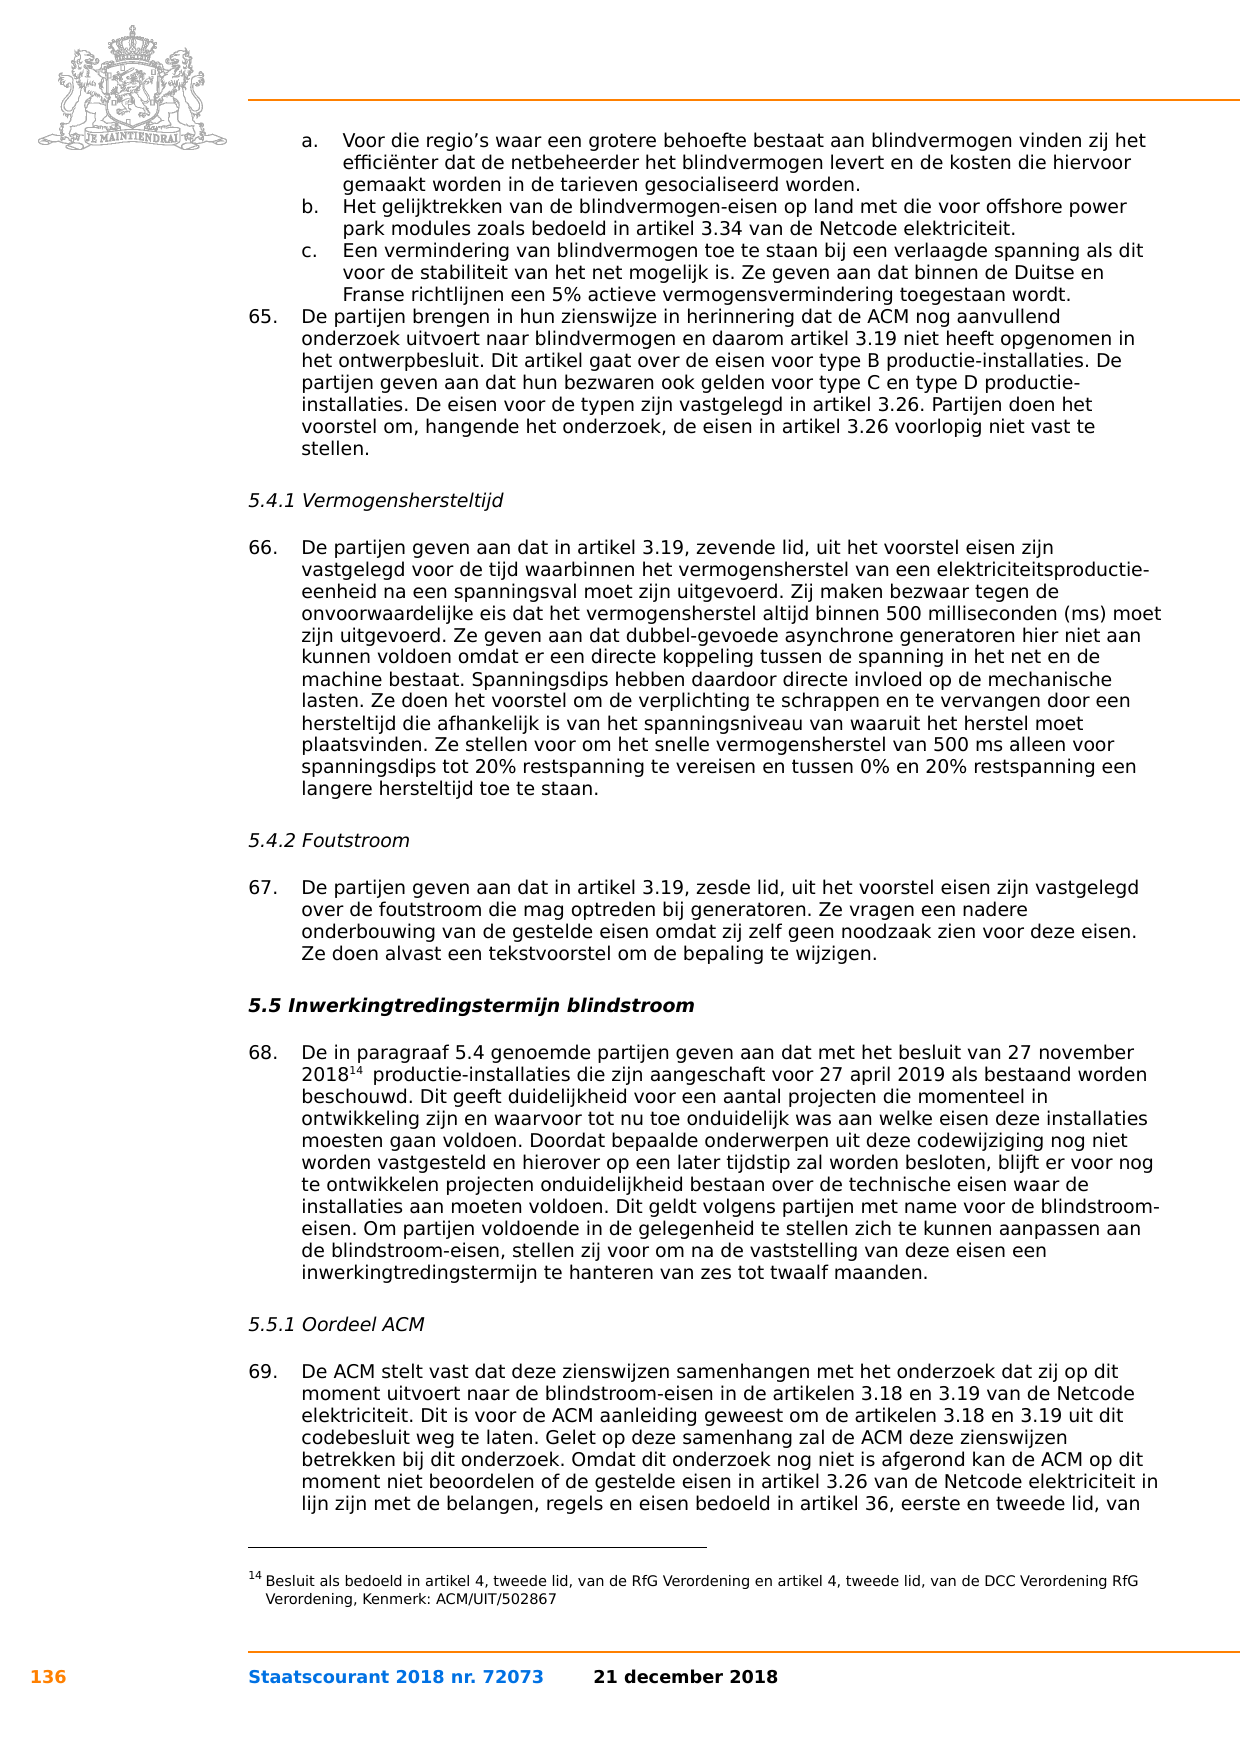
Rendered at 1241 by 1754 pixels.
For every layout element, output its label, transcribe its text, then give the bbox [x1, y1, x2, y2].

text 67. De partijen geven aan dat in artikel 3.19, zesde lid, uit het voorstel eisen zijn vastgelegd over de foutstroom die mag optreden bij generatoren. Ze vragen een nadere onderbouwing van de gestelde eisen omdat zij zelf geen noodzaak zien voor deze eisen. Ze doen alvast een tekstvoorstel om de bepaling te wijzigen. [248, 877, 1163, 965]
subtitle 5.4.2 Foutstroom [248, 830, 1163, 852]
subtitle 5.5 Inwerkingtredingstermijn blindstroom [248, 995, 1163, 1017]
text a. Voor die regio’s waar een grotere behoefte bestaat aan blindvermogen vinden zij het efficiënter dat de netbeheerder het blindvermogen levert en de kosten die hiervoor gemaakt worden in de tarieven gesocialiseerd worden. [301, 130, 1163, 196]
text 68. De in paragraaf 5.4 genoemde partijen geven aan dat met het besluit van 27 november 2018 productie-installaties die zijn aangeschaft voor 27 april 2019 als bestaand worden beschouwd. Dit geeft duidelijkheid voor een aantal projecten die momenteel in ontwikkeling zijn en waarvoor tot nu toe onduidelijk was aan welke eisen deze installaties moesten gaan voldoen. Doordat bepaalde onderwerpen uit deze codewijziging nog niet worden vastgesteld en hierover op een later tijdstip zal worden besloten, blijft er voor nog te ontwikkelen projecten onduidelijkheid bestaan over de technische eisen waar de installaties aan moeten voldoen. Dit geldt volgens partijen met name voor de blindstroom-eisen. Om partijen voldoende in de gelegenheid te stellen zich te kunnen aanpassen aan de blindstroom-eisen, stellen zij voor om na de vaststelling van deze eisen een inwerkingtredingstermijn te hanteren van zes tot twaalf maanden. [248, 1042, 1163, 1284]
text Besluit als bedoeld in artikel 4, tweede lid, van de RfG Verordening en artikel 4, tweede lid, van de DCC Verordening RfG Verordening, Kenmerk: ACM/UIT/502867 [248, 1569, 1163, 1608]
text 65. De partijen brengen in hun zienswijze in herinnering dat de ACM nog aanvullend onderzoek uitvoert naar blindvermogen en daarom artikel 3.19 niet heeft opgenomen in het ontwerpbesluit. Dit artikel gaat over de eisen voor type B productie-installaties. De partijen geven aan dat hun bezwaren ook gelden voor type C en type D productie-installaties. De eisen voor de typen zijn vastgelegd in artikel 3.26. Partijen doen het voorstel om, hangende het onderzoek, de eisen in artikel 3.26 voorlopig niet vast te stellen. [248, 306, 1163, 459]
text c. Een vermindering van blindvermogen toe te staan bij een verlaagde spanning als dit voor de stabiliteit van het net mogelijk is. Ze geven aan dat binnen de Duitse en Franse richtlijnen een 5% actieve vermogensvermindering toegestaan wordt. [301, 240, 1163, 306]
subtitle 5.5.1 Oordeel ACM [248, 1314, 1163, 1336]
text 66. De partijen geven aan dat in artikel 3.19, zevende lid, uit het voorstel eisen zijn vastgelegd voor de tijd waarbinnen het vermogensherstel van een elektriciteitsproductie-eenheid na een spanningsval moet zijn uitgevoerd. Zij maken bezwaar tegen de onvoorwaardelijke eis dat het vermogensherstel altijd binnen 500 milliseconden (ms) moet zijn uitgevoerd. Ze geven aan dat dubbel-gevoede asynchrone generatoren hier niet aan kunnen voldoen omdat er een directe koppeling tussen de spanning in het net en de machine bestaat. Spanningsdips hebben daardoor directe invloed op de mechanische lasten. Ze doen het voorstel om de verplichting te schrappen en te vervangen door een hersteltijd die afhankelijk is van het spanningsniveau van waaruit het herstel moet plaatsvinden. Ze stellen voor om het snelle vermogensherstel van 500 ms alleen voor spanningsdips tot 20% restspanning te vereisen en tussen 0% en 20% restspanning een langere hersteltijd toe te staan. [248, 537, 1163, 800]
subtitle 5.4.1 Vermogenshersteltijd [248, 489, 1163, 512]
text 69. De ACM stelt vast dat deze zienswijzen samenhangen met het onderzoek dat zij op dit moment uitvoert naar de blindstroom-eisen in de artikelen 3.18 en 3.19 van de Netcode elektriciteit. Dit is voor de ACM aanleiding geweest om de artikelen 3.18 en 3.19 uit dit codebesluit weg te laten. Gelet op deze samenhang zal de ACM deze zienswijzen betrekken bij dit onderzoek. Omdat dit onderzoek nog niet is afgerond kan de ACM op dit moment niet beoordelen of de gestelde eisen in artikel 3.26 van de Netcode elektriciteit in lijn zijn met de belangen, regels en eisen bedoeld in artikel 36, eerste en tweede lid, van [248, 1361, 1163, 1515]
picture [38, 25, 227, 150]
text b. Het gelijktrekken van de blindvermogen-eisen op land met die voor offshore power park modules zoals bedoeld in artikel 3.34 van de Netcode elektriciteit. [301, 196, 1163, 240]
